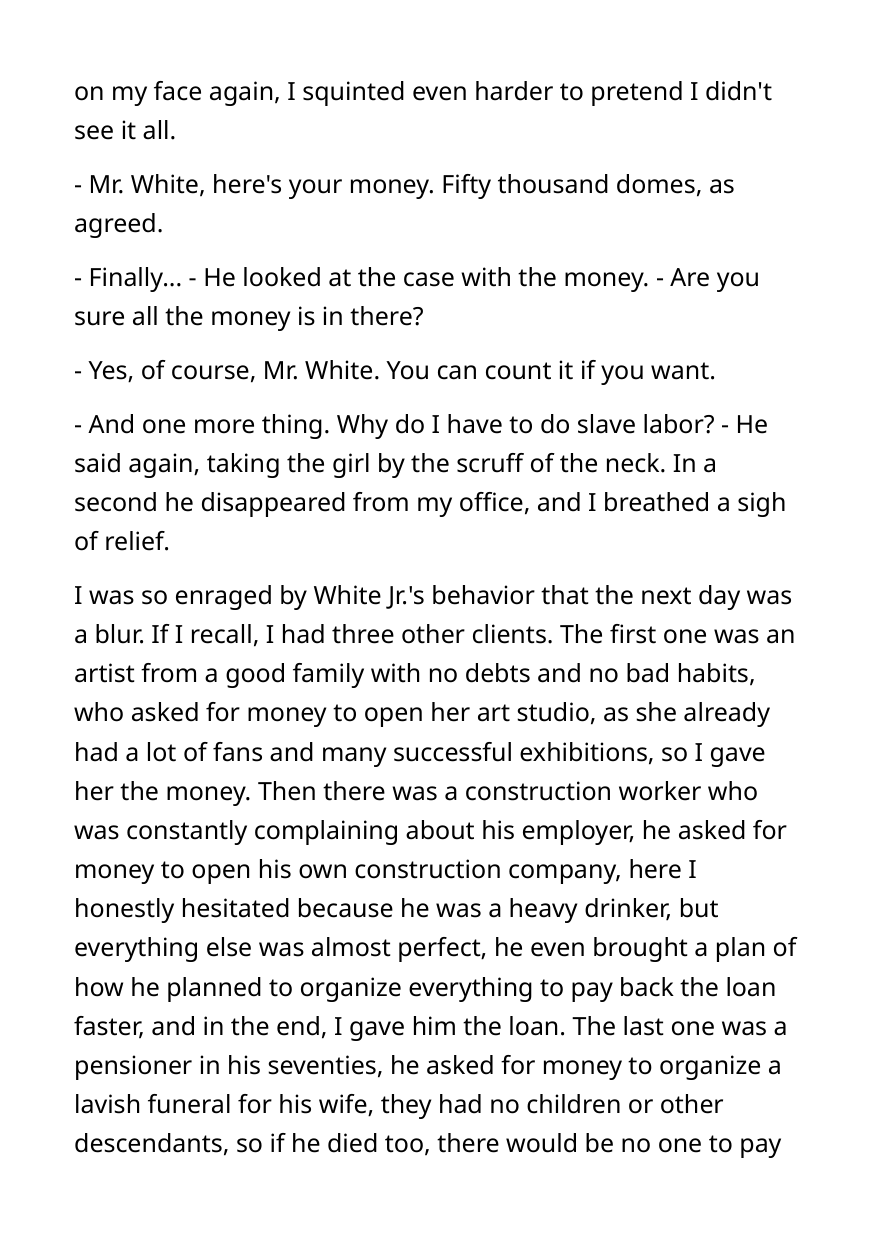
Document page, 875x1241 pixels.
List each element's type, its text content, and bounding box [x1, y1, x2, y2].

text - Yes, of course, Mr. White. You can count it if you want. [74, 353, 800, 387]
text - Mr. White, here's your money. Fifty thousand domes, as agreed. [74, 167, 800, 240]
text - Finally... - He looked at the case with the money. - Are you sure all the money is in there? [74, 260, 800, 333]
text - And one more thing. Why do I have to do slave labor? - He said again, taking the girl by the scruff of the neck. In a second he disappeared from my office, and I breathed a sigh of relief. [74, 406, 800, 558]
text on my face again, I squinted even harder to pretend I didn't see it all. [74, 74, 800, 147]
text I was so enraged by White Jr.'s behavior that the next day was a blur. If I recall, I had three other clients. The first one was an artist from a good family with no debts and no bad habits, who asked for money to open her art studio, as she already had a lot of fans and many successful exhibitions, so I gave her the money. Then there was a construction worker who was constantly complaining about his employer, he asked for money to open his own construction company, here I honestly hesitated because he was a heavy drinker, but everything else was almost perfect, he even brought a plan of how he planned to organize everything to pay back the loan faster, and in the end, I gave him the loan. The last one was a pensioner in his seventies, he asked for money to organize a lavish funeral for his wife, they had no children or other descendants, so if he died too, there would be no one to pay [74, 578, 800, 1160]
